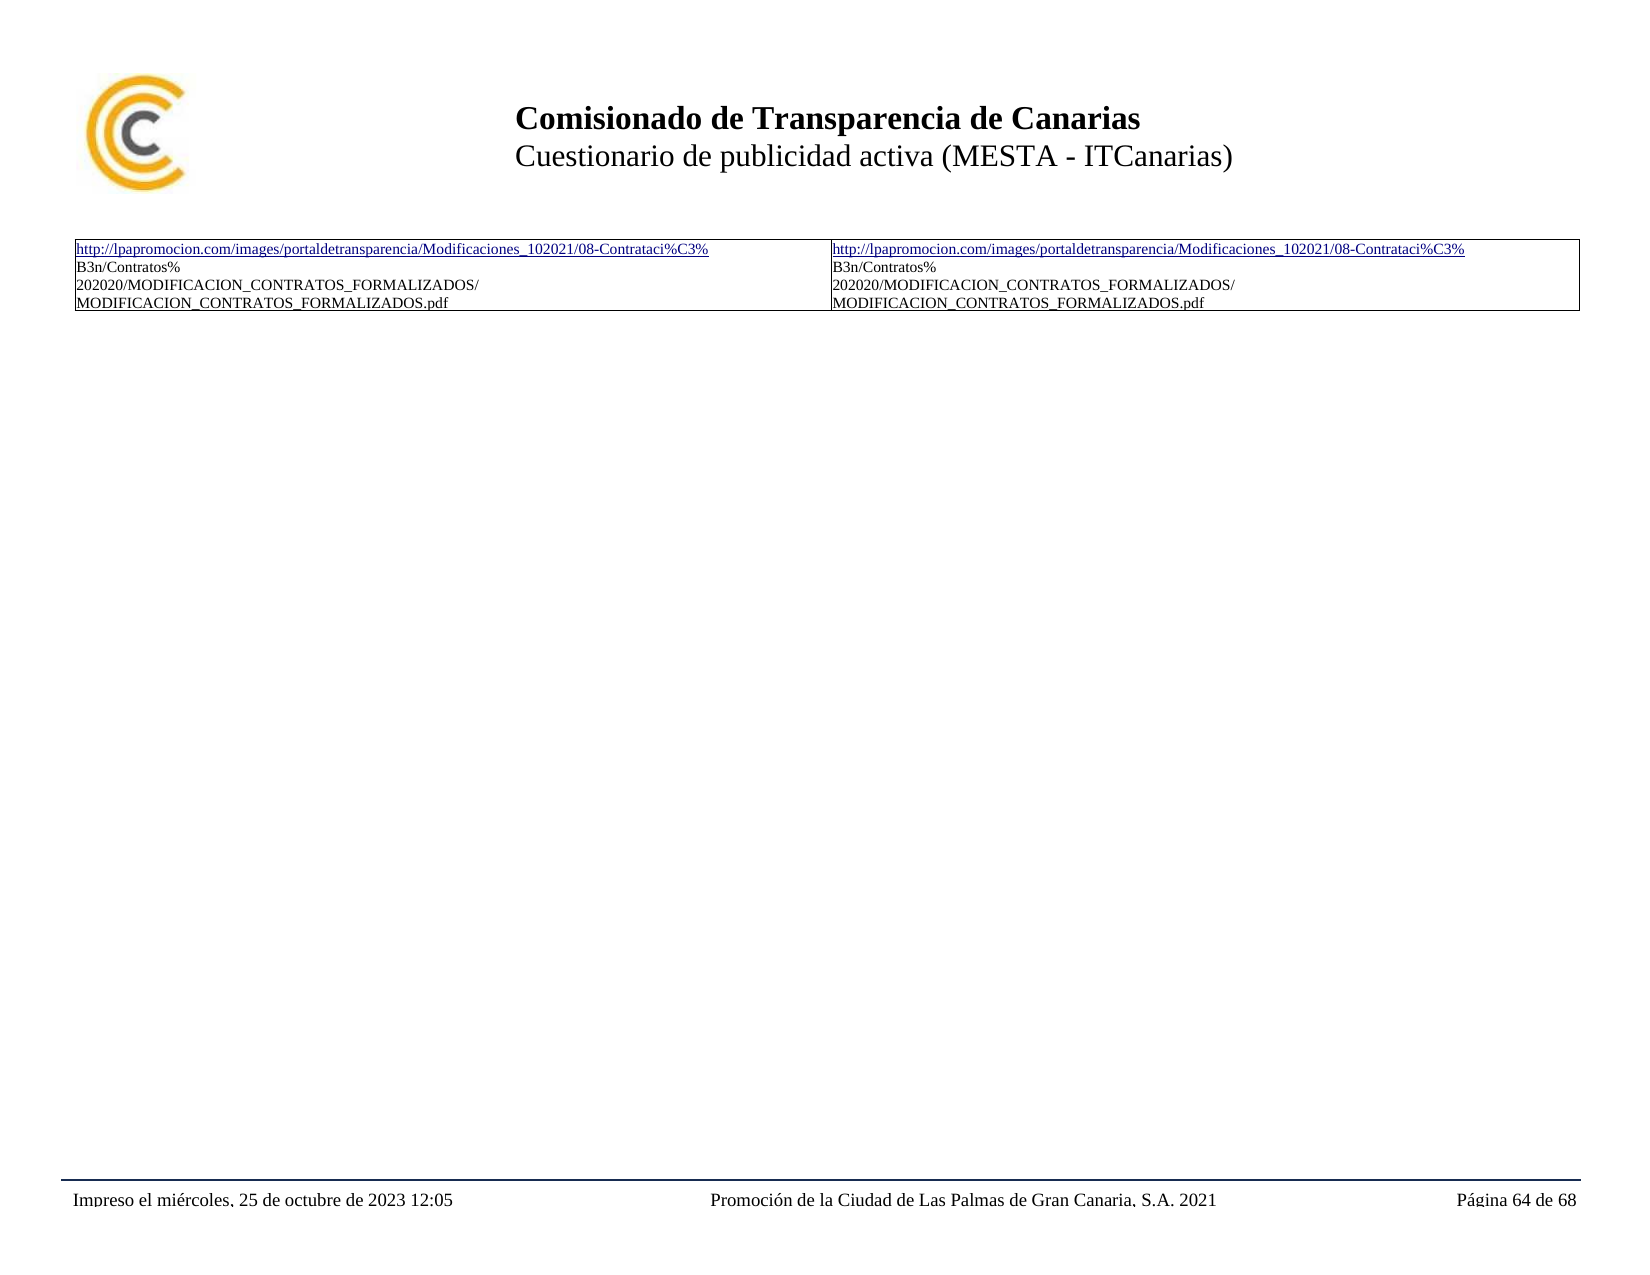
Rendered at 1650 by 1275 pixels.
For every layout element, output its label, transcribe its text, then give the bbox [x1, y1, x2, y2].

table_cell http://lpapromocion.com/images/portaldetransparencia/Modificaciones_102021/08-Contrataci%C3% B3n/Contratos% 202020/MODIFICACION_CONTRATOS_FORMALIZADOS/MODIFICACION_CONTRATOS_FORMALIZADOS.pdf [832, 240, 1579, 310]
table_cell http://lpapromocion.com/images/portaldetransparencia/Modificaciones_102021/08-Contrataci%C3% B3n/Contratos% 202020/MODIFICACION_CONTRATOS_FORMALIZADOS/MODIFICACION_CONTRATOS_FORMALIZADOS.pdf [76, 240, 831, 310]
